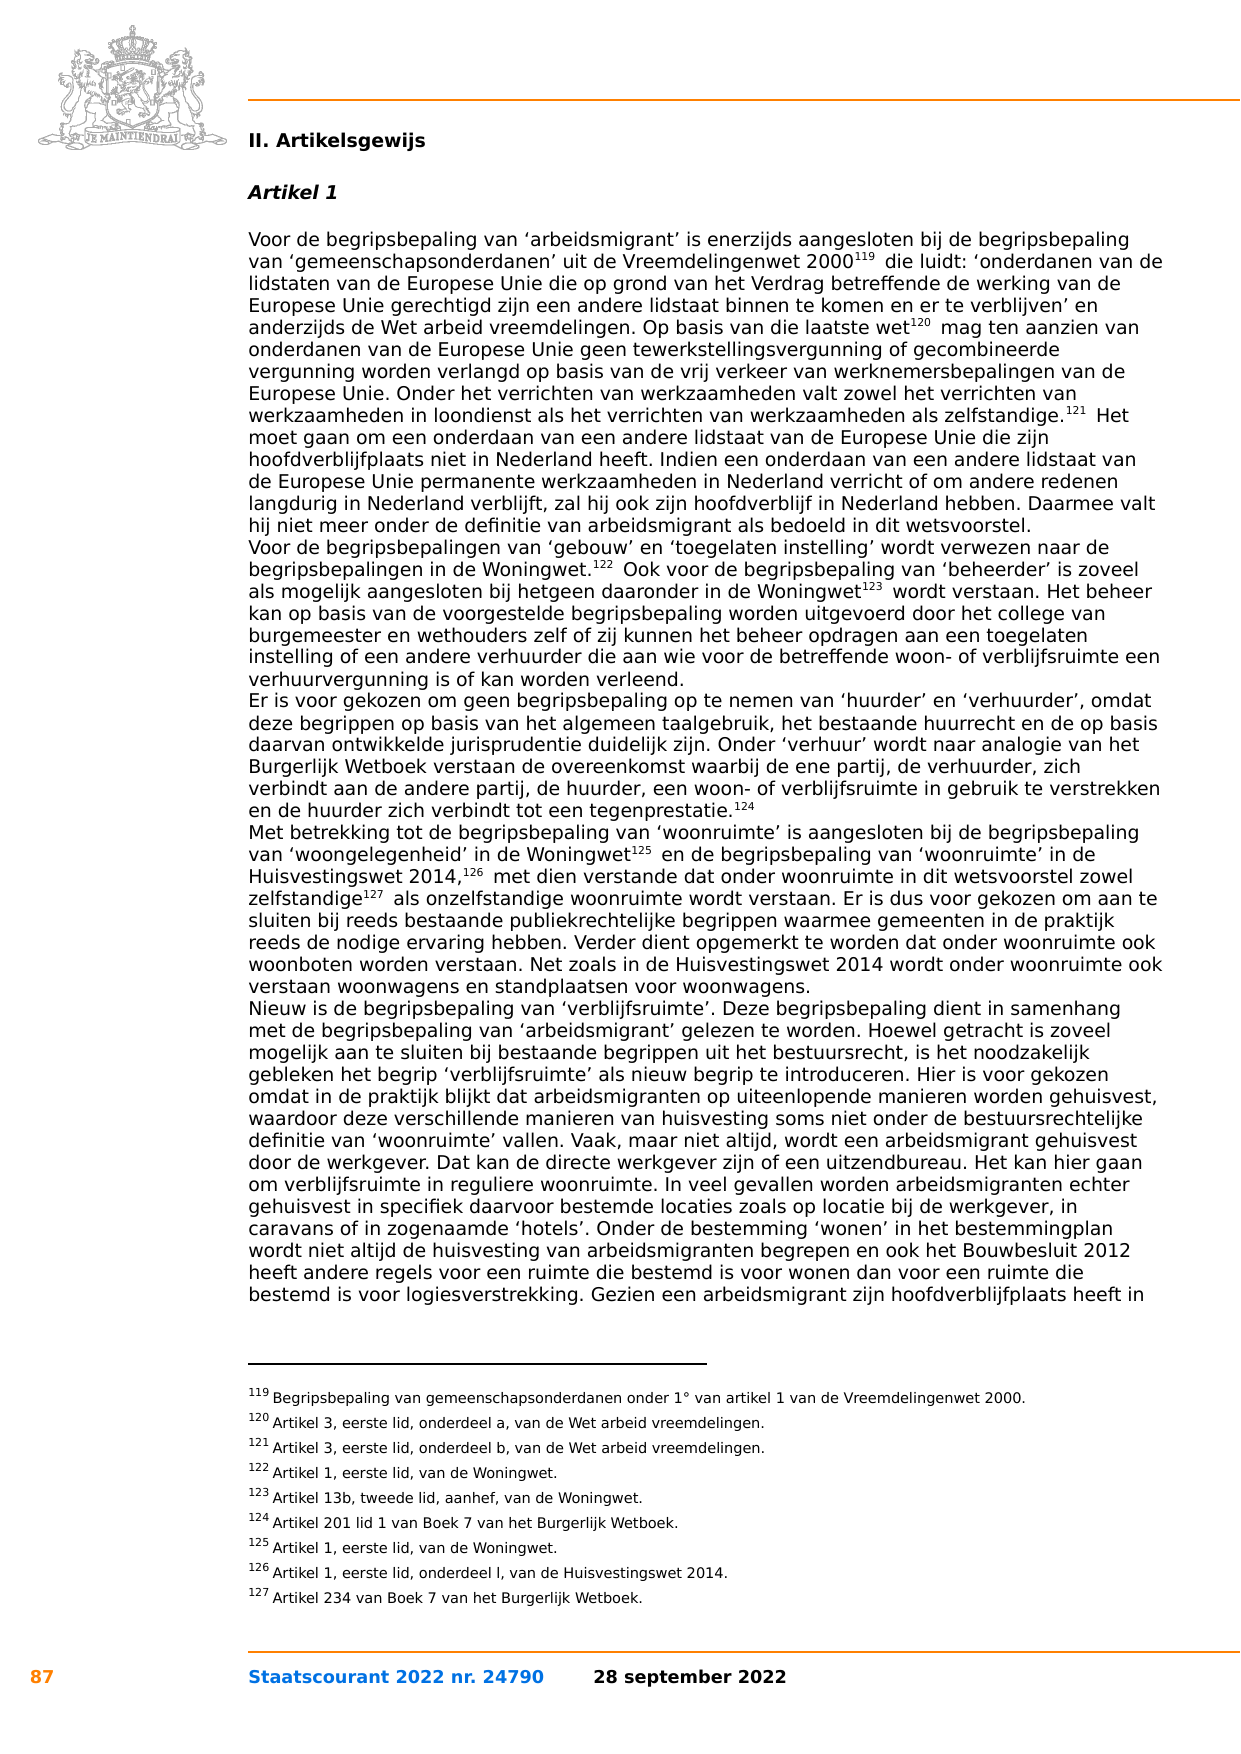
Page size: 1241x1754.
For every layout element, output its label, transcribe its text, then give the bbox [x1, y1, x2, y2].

text Artikel 201 lid 1 van Boek 7 van het Burgerlijk Wetboek. [248, 1511, 1163, 1533]
text Artikel 3, eerste lid, onderdeel a, van de Wet arbeid vreemdelingen. [248, 1411, 1163, 1433]
text Voor de begripsbepaling van ‘arbeidsmigrant’ is enerzijds aangesloten bij de begripsbepaling van ‘gemeenschapsonderdanen’ uit de Vreemdelingenwet 2000 die luidt: ‘onderdanen van de lidstaten van de Europese Unie die op grond van het Verdrag betreffende de werking van de Europese Unie gerechtigd zijn een andere lidstaat binnen te komen en er te verblijven’ en anderzijds de Wet arbeid vreemdelingen. Op basis van die laatste wet mag ten aanzien van onderdanen van de Europese Unie geen tewerkstellingsvergunning of gecombineerde vergunning worden verlangd op basis van de vrij verkeer van werknemersbepalingen van de Europese Unie. Onder het verrichten van werkzaamheden valt zowel het verrichten van werkzaamheden in loondienst als het verrichten van werkzaamheden als zelfstandige. Het moet gaan om een onderdaan van een andere lidstaat van de Europese Unie die zijn hoofdverblijfplaats niet in Nederland heeft. Indien een onderdaan van een andere lidstaat van de Europese Unie permanente werkzaamheden in Nederland verricht of om andere redenen langdurig in Nederland verblijft, zal hij ook zijn hoofdverblijf in Nederland hebben. Daarmee valt hij niet meer onder de definitie van arbeidsmigrant als bedoeld in dit wetsvoorstel. [248, 229, 1163, 537]
text Met betrekking tot de begripsbepaling van ‘woonruimte’ is aangesloten bij de begripsbepaling van ‘woongelegenheid’ in de Woningwet en de begripsbepaling van ‘woonruimte’ in de Huisvestingswet 2014, met dien verstande dat onder woonruimte in dit wetsvoorstel zowel zelfstandige als onzelfstandige woonruimte wordt verstaan. Er is dus voor gekozen om aan te sluiten bij reeds bestaande publiekrechtelijke begrippen waarmee gemeenten in de praktijk reeds de nodige ervaring hebben. Verder dient opgemerkt te worden dat onder woonruimte ook woonboten worden verstaan. Net zoals in de Huisvestingswet 2014 wordt onder woonruimte ook verstaan woonwagens en standplaatsen voor woonwagens. [248, 822, 1163, 998]
text Artikel 3, eerste lid, onderdeel b, van de Wet arbeid vreemdelingen. [248, 1436, 1163, 1458]
subtitle II. Artikelsgewijs [248, 130, 1163, 152]
text Artikel 1, eerste lid, van de Woningwet. [248, 1461, 1163, 1483]
picture [38, 25, 227, 150]
text Artikel 1, eerste lid, van de Woningwet. [248, 1536, 1163, 1558]
text Artikel 13b, tweede lid, aanhef, van de Woningwet. [248, 1486, 1163, 1508]
subtitle Artikel 1 [248, 182, 1163, 204]
text Begripsbepaling van gemeenschapsonderdanen onder 1° van artikel 1 van de Vreemdelingenwet 2000. [248, 1386, 1163, 1408]
text Artikel 234 van Boek 7 van het Burgerlijk Wetboek. [248, 1586, 1163, 1608]
text Artikel 1, eerste lid, onderdeel l, van de Huisvestingswet 2014. [248, 1561, 1163, 1583]
text Nieuw is de begripsbepaling van ‘verblijfsruimte’. Deze begripsbepaling dient in samenhang met de begripsbepaling van ‘arbeidsmigrant’ gelezen te worden. Hoewel getracht is zoveel mogelijk aan te sluiten bij bestaande begrippen uit het bestuursrecht, is het noodzakelijk gebleken het begrip ‘verblijfsruimte’ als nieuw begrip te introduceren. Hier is voor gekozen omdat in de praktijk blijkt dat arbeidsmigranten op uiteenlopende manieren worden gehuisvest, waardoor deze verschillende manieren van huisvesting soms niet onder de bestuursrechtelijke definitie van ‘woonruimte’ vallen. Vaak, maar niet altijd, wordt een arbeidsmigrant gehuisvest door de werkgever. Dat kan de directe werkgever zijn of een uitzendbureau. Het kan hier gaan om verblijfsruimte in reguliere woonruimte. In veel gevallen worden arbeidsmigranten echter gehuisvest in specifiek daarvoor bestemde locaties zoals op locatie bij de werkgever, in caravans of in zogenaamde ‘hotels’. Onder de bestemming ‘wonen’ in het bestemmingplan wordt niet altijd de huisvesting van arbeidsmigranten begrepen en ook het Bouwbesluit 2012 heeft andere regels voor een ruimte die bestemd is voor wonen dan voor een ruimte die bestemd is voor logiesverstrekking. Gezien een arbeidsmigrant zijn hoofdverblijfplaats heeft in [248, 998, 1163, 1306]
text Voor de begripsbepalingen van ‘gebouw’ en ‘toegelaten instelling’ wordt verwezen naar de begripsbepalingen in de Woningwet. Ook voor de begripsbepaling van ‘beheerder’ is zoveel als mogelijk aangesloten bij hetgeen daaronder in de Woningwet wordt verstaan. Het beheer kan op basis van de voorgestelde begripsbepaling worden uitgevoerd door het college van burgemeester en wethouders zelf of zij kunnen het beheer opdragen aan een toegelaten instelling of een andere verhuurder die aan wie voor de betreffende woon- of verblijfsruimte een verhuurvergunning is of kan worden verleend. [248, 537, 1163, 690]
text Er is voor gekozen om geen begripsbepaling op te nemen van ‘huurder’ en ‘verhuurder’, omdat deze begrippen op basis van het algemeen taalgebruik, het bestaande huurrecht en de op basis daarvan ontwikkelde jurisprudentie duidelijk zijn. Onder ‘verhuur’ wordt naar analogie van het Burgerlijk Wetboek verstaan de overeenkomst waarbij de ene partij, de verhuurder, zich verbindt aan de andere partij, de huurder, een woon- of verblijfsruimte in gebruik te verstrekken en de huurder zich verbindt tot een tegenprestatie. [248, 690, 1163, 822]
